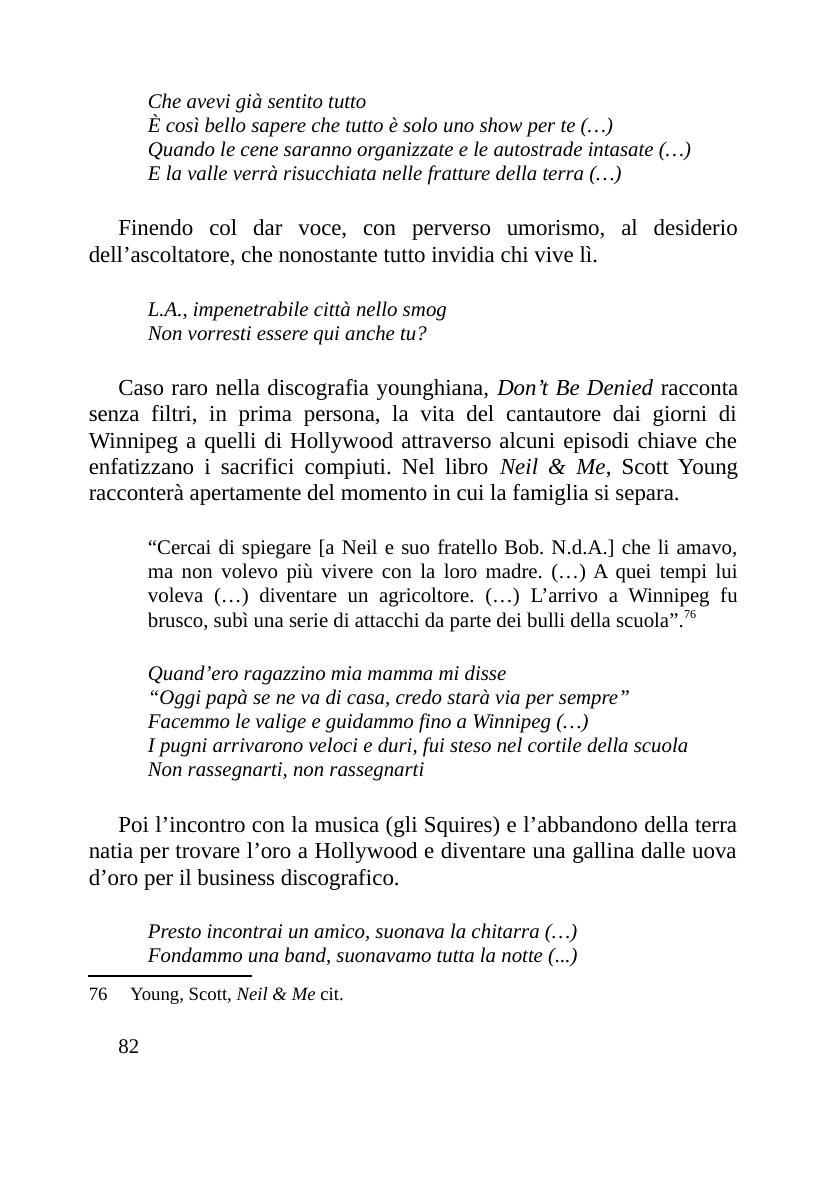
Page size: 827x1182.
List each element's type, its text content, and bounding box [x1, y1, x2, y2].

text Poi l’incontro con la musica (gli Squires) e l’abbandono della terra natia per trovare l’oro a Hollywood e diventare una gallina dalle uova d’oro per il business discografico. [88, 811, 738, 890]
text Quando le cene saranno organizzate e le autostrade intasate (…) [88, 137, 738, 161]
text Facemmo le valige e guidammo fino a Winnipeg (…) [88, 709, 738, 733]
text Non vorresti essere qui anche tu? [88, 321, 738, 344]
text L.A., impenetrabile città nello smog [88, 296, 738, 321]
text È così bello sapere che tutto è solo uno show per te (…) [88, 113, 738, 137]
text E la valle verrà risucchiata nelle fratture della terra (…) [88, 161, 738, 185]
text Fondammo una band, suonavamo tutta la notte (...) [88, 943, 738, 967]
text Young, Scott, Neil & Me cit. [88, 982, 738, 1004]
text “Oggi papà se ne va di casa, credo starà via per sempre” [88, 685, 738, 709]
text Finendo col dar voce, con perverso umorismo, al desiderio dell’ascoltatore, che nonostante tutto invidia chi vive lì. [88, 214, 738, 267]
text “Cercai di spiegare [a Neil e suo fratello Bob. N.d.A.] che li amavo, ma non volevo più vivere con la loro madre. (…) A quei tempi lui voleva (…) diventare un agricoltore. (…) L’arrivo a Winnipeg fu brusco, subì una serie di attacchi da parte dei bulli della scuola”. [148, 535, 738, 632]
text Non rassegnarti, non rassegnarti [88, 757, 738, 781]
text Quand’ero ragazzino mia mamma mi disse [88, 661, 738, 685]
text I pugni arrivarono veloci e duri, fui steso nel cortile della scuola [88, 733, 738, 757]
text Che avevi già sentito tutto [88, 88, 738, 113]
text Caso raro nella discografia younghiana, Don’t Be Denied racconta senza filtri, in prima persona, la vita del cantautore dai giorni di Winnipeg a quelli di Hollywood attraverso alcuni episodi chiave che enfatizzano i sacrifici compiuti. Nel libro Neil & Me, Scott Young racconterà apertamente del momento in cui la famiglia si separa. [88, 374, 738, 506]
text Presto incontrai un amico, suonava la chitarra (…) [88, 919, 738, 943]
